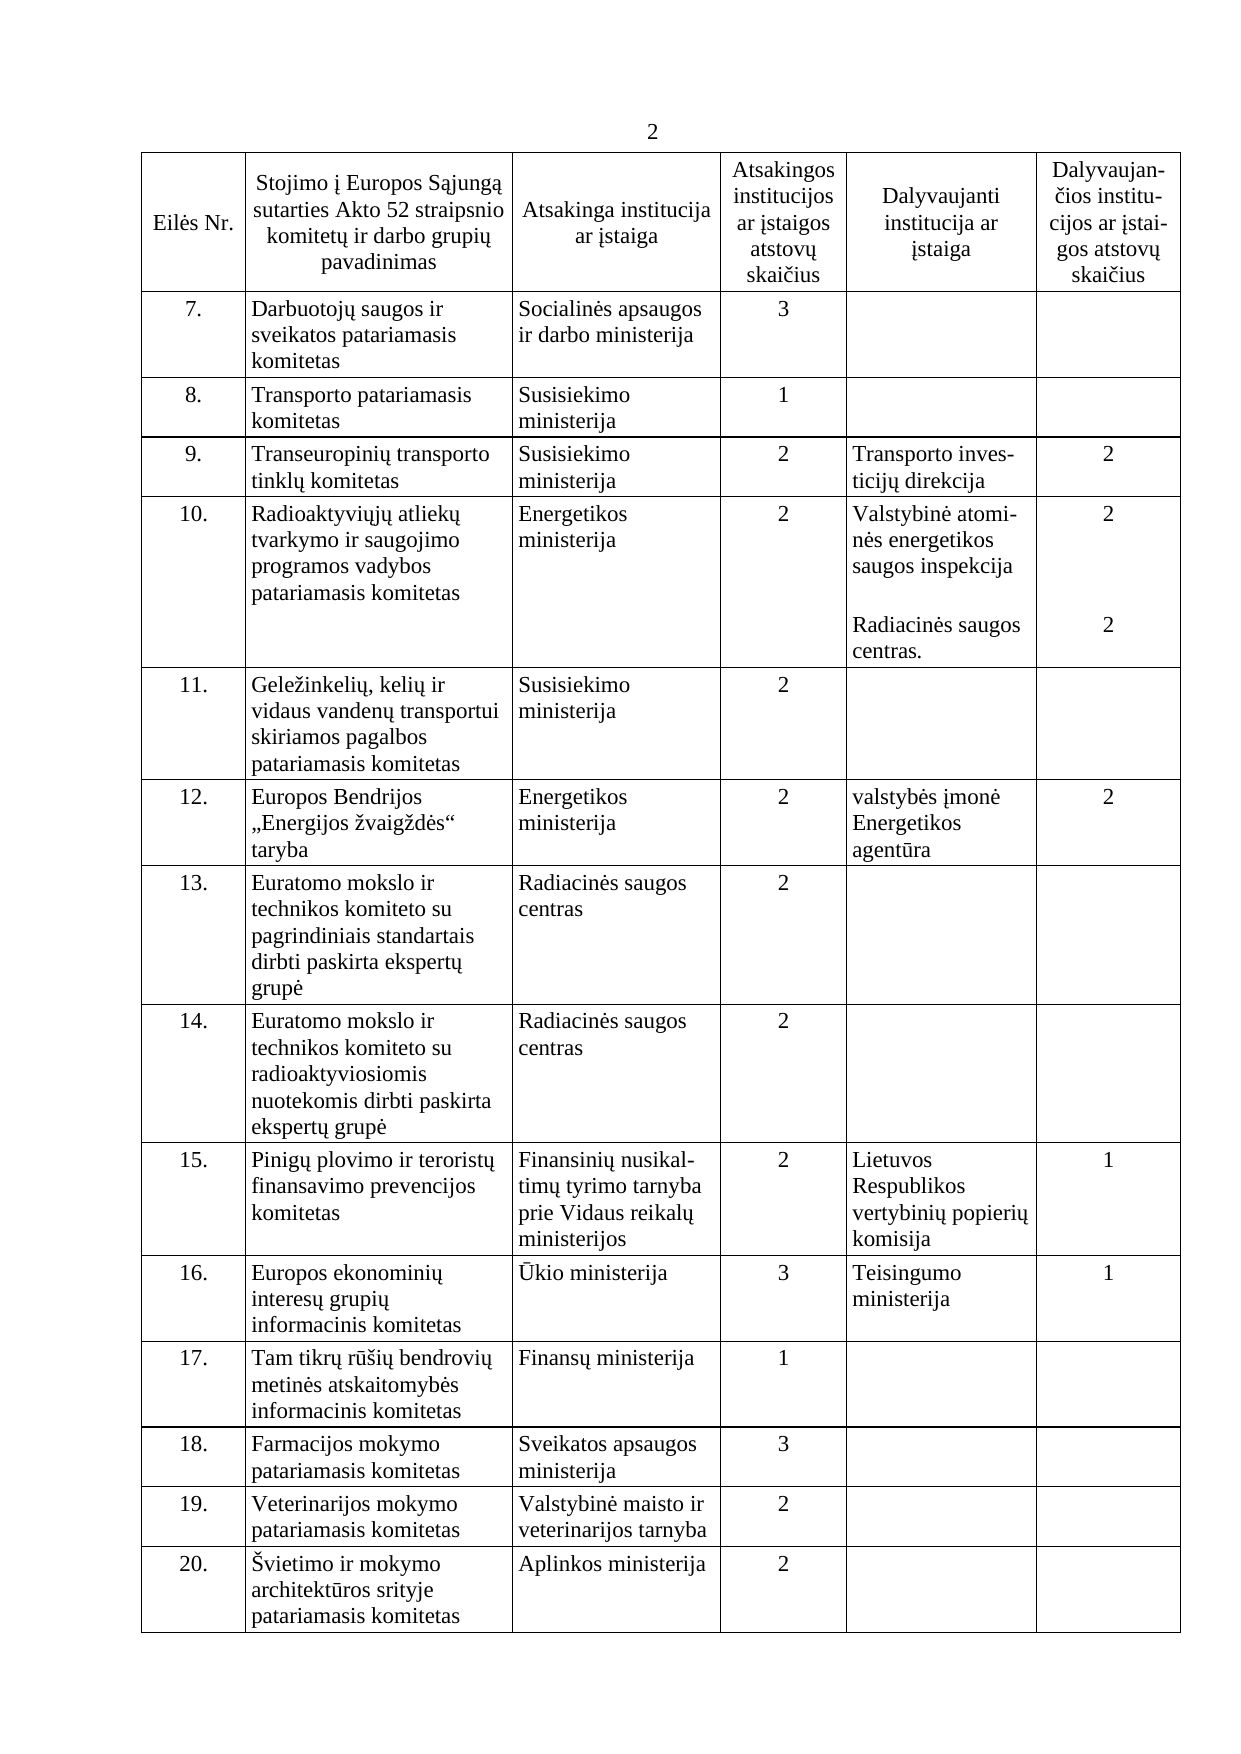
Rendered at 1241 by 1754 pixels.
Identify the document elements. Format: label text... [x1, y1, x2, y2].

table_cell 13. [142, 866, 245, 1004]
table_cell [847, 1005, 1036, 1142]
table_cell [513, 608, 720, 667]
table_cell Sveikatos apsaugos ministerija [513, 1428, 720, 1486]
table_header Dalyvaujanti institucija ar įstaiga [847, 153, 1036, 291]
table_cell [847, 292, 1036, 377]
table_cell Švietimo ir mokymo architektū­ros srityje patariamasis komitetas [246, 1547, 512, 1632]
table_cell [1037, 1547, 1180, 1632]
table_cell 16. [142, 1256, 245, 1341]
table_cell Radiacinės saugos centras. [847, 608, 1036, 667]
table_cell Aplinkos ministerija [513, 1547, 720, 1632]
table_cell Susisiekimo ministerija [513, 438, 720, 496]
table_cell 17. [142, 1342, 245, 1426]
table_cell [847, 866, 1036, 1004]
table_cell 1 [721, 378, 846, 436]
table_cell Pinigų plovimo ir teroristų finansavimo prevencijos komitetas [246, 1143, 512, 1254]
table_cell valstybės įmonė Energetikos agentūra [847, 780, 1036, 865]
table_cell 1 [1037, 1256, 1180, 1341]
table_cell [1037, 1428, 1180, 1486]
table_cell [1037, 866, 1180, 1004]
table_cell Finansinių nusikal­timų tyrimo tarny­ba prie Vidaus rei­kalų ministerijos [513, 1143, 720, 1254]
table_cell 2 [721, 438, 846, 496]
table_cell 2 [1037, 608, 1180, 667]
table_cell [1037, 378, 1180, 436]
table_cell [847, 1342, 1036, 1426]
table_cell 18. [142, 1428, 245, 1486]
table_cell Radiacinės saugos centras [513, 866, 720, 1004]
table_cell 2 [721, 1005, 846, 1142]
table_cell Geležinkelių, kelių ir vidaus vandenų transportui skiriamos pagalbos patariamasis komitetas [246, 668, 512, 779]
table_cell [1037, 1342, 1180, 1426]
table_cell 19. [142, 1487, 245, 1546]
table_cell 2 [721, 497, 846, 608]
table_cell [847, 1487, 1036, 1546]
table_cell Finansų ministerija [513, 1342, 720, 1426]
table_cell [1037, 1487, 1180, 1546]
table_cell Radioaktyviųjų atliekų tvarky­mo ir saugojimo programos vadybos patariamasis komitetas [246, 497, 512, 608]
table_cell [847, 378, 1036, 436]
table_cell 15. [142, 1143, 245, 1254]
table_cell 2 [721, 866, 846, 1004]
table_cell 10. [142, 497, 245, 608]
table_cell Farmacijos mokymo patariamasis komitetas [246, 1428, 512, 1486]
table_cell 2 [1037, 438, 1180, 496]
table_cell [847, 1428, 1036, 1486]
table_cell Euratomo mokslo ir technikos komiteto su pagrindiniais standartais dirbti paskirta ekspertų grupė [246, 866, 512, 1004]
table_cell Transporto inves­ticijų direkcija [847, 438, 1036, 496]
table_cell 2 [721, 1143, 846, 1254]
table_cell 11. [142, 668, 245, 779]
table_cell 3 [721, 292, 846, 377]
table_cell 3 [721, 1256, 846, 1341]
table_cell [1037, 292, 1180, 377]
table_cell [721, 608, 846, 667]
table_cell Transporto patariamasis komitetas [246, 378, 512, 436]
table_cell 9. [142, 438, 245, 496]
table_cell [142, 608, 245, 667]
table_cell 2 [721, 1487, 846, 1546]
table_cell Radiacinės saugos centras [513, 1005, 720, 1142]
table_header Atsakingos institucijos ar įstaigos atstovų skaičius [721, 153, 846, 291]
table_cell Teisingumo ministerija [847, 1256, 1036, 1341]
table_cell Europos ekonominių interesų grupių informacinis komitetas [246, 1256, 512, 1341]
table_cell 2 [1037, 780, 1180, 865]
table_cell Susisiekimo ministerija [513, 378, 720, 436]
table_cell Tam tikrų rūšių bendrovių metinės atskaitomybės informacinis komitetas [246, 1342, 512, 1426]
table_header Eilės Nr. [142, 153, 245, 291]
table_cell Valstybinė atomi­nės energetikos saugos inspekcija [847, 497, 1036, 608]
table_cell 12. [142, 780, 245, 865]
table_cell 7. [142, 292, 245, 377]
table_cell 2 [721, 780, 846, 865]
table_cell Energetikos ministerija [513, 497, 720, 608]
table_cell [847, 1547, 1036, 1632]
table_cell 2 [721, 668, 846, 779]
table_cell 2 [721, 1547, 846, 1632]
table_cell 20. [142, 1547, 245, 1632]
table_cell Susisiekimo ministerija [513, 668, 720, 779]
table_cell Energetikos ministerija [513, 780, 720, 865]
table_cell Euratomo mokslo ir technikos komiteto su radioaktyviosio­mis nuotekomis dirbti paskirta ekspertų grupė [246, 1005, 512, 1142]
table_cell 1 [1037, 1143, 1180, 1254]
table_cell 1 [721, 1342, 846, 1426]
table_header Stojimo į Europos Sąjungą sutarties Akto 52 straipsnio komitetų ir darbo grupių pavadinimas [246, 153, 512, 291]
table_cell Transeuropinių transporto tinklų komitetas [246, 438, 512, 496]
table_cell Veterinarijos mokymo patariamasis komitetas [246, 1487, 512, 1546]
table_cell Lietuvos Respublikos vertybinių popierių komisija [847, 1143, 1036, 1254]
table_cell [1037, 1005, 1180, 1142]
table_cell Europos Bendrijos „Energijos žvaigždės“ taryba [246, 780, 512, 865]
table_header Atsakinga institucija ar įstaiga [513, 153, 720, 291]
table_cell 8. [142, 378, 245, 436]
table_cell Socialinės apsaugos ir darbo ministerija [513, 292, 720, 377]
table_cell [246, 608, 512, 667]
table_cell 14. [142, 1005, 245, 1142]
table_cell Valstybinė maisto ir veterinarijos tarnyba [513, 1487, 720, 1546]
table_cell 3 [721, 1428, 846, 1486]
table_cell Ūkio ministerija [513, 1256, 720, 1341]
table_header Dalyvaujan­čios institu­cijos ar įstai­gos atstovų skaičius [1037, 153, 1180, 291]
table_cell [1037, 668, 1180, 779]
table_cell [847, 668, 1036, 779]
table_cell Darbuotojų saugos ir sveikatos patariamasis komitetas [246, 292, 512, 377]
table_cell 2 [1037, 497, 1180, 608]
